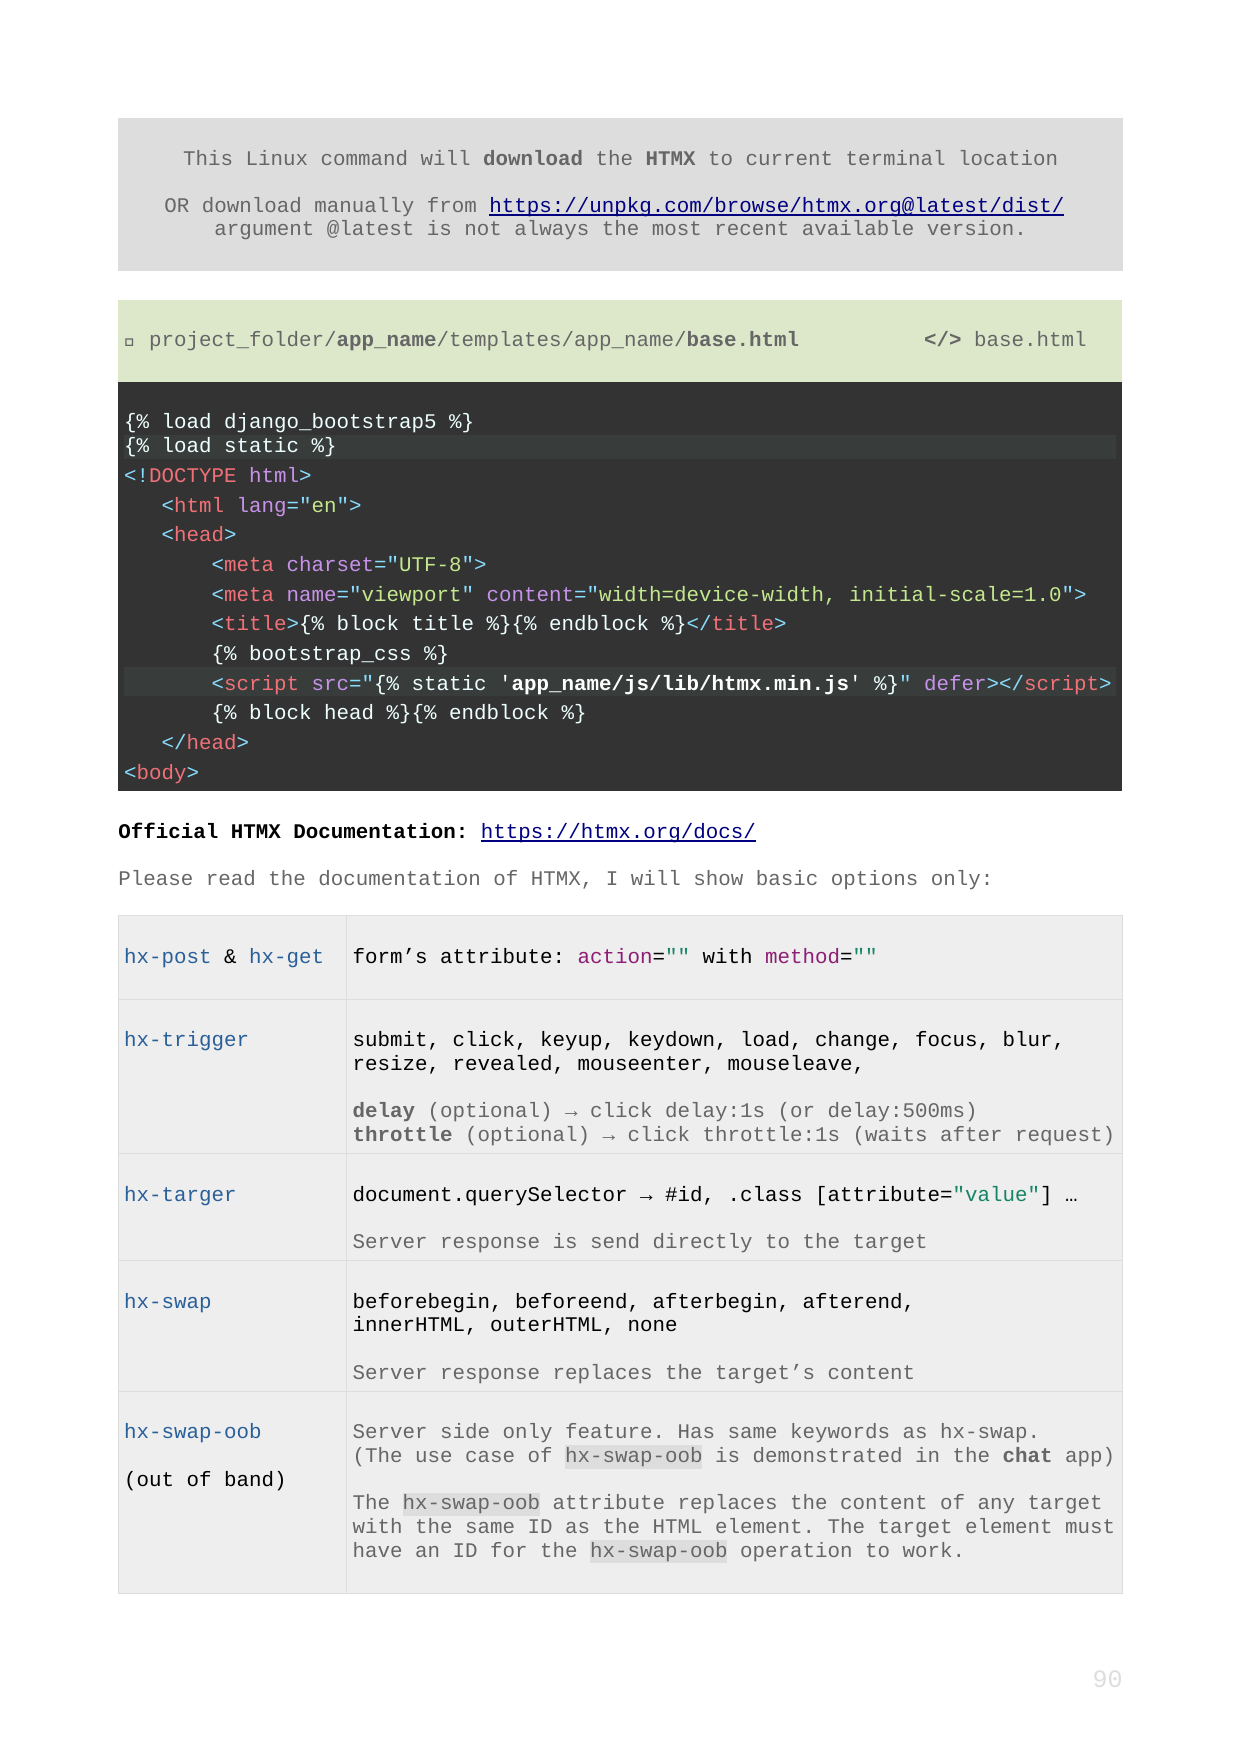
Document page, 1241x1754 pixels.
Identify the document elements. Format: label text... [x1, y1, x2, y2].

text Please read the documentation of HTMX, I will show basic options only: [118, 868, 1122, 892]
table_header form’s attribute: action="" with method="" [347, 916, 1122, 999]
table_header hx-post & hx-get [119, 916, 346, 999]
table_cell {% load django_bootstrap5 %} {% load static %} <!DOCTYPE html> <html lang="en"> <head> <meta charset="UTF-8"> <meta name="viewport" content="width=device-width, initial-scale=1.0"> <title>{% block title %}{% endblock %}</title> {% bootstrap_css %} <script src="{% static 'app_name/js/lib/htmx.min.js' %}" defer></script> {% block head %}{% endblock %} </head> <body> [118, 382, 1122, 791]
table_cell This Linux command will download the HTMX to current terminal location OR download manually from https://unpkg.com/browse/htmx.org@latest/dist/ argument @latest is not always the most recent available version. [118, 118, 1123, 271]
table_cell hx-trigger [119, 1000, 346, 1153]
table_header 📝 project_folder/app_name/templates/app_name/base.html </> base.html [118, 300, 1122, 382]
table_cell beforebegin, beforeend, afterbegin, afterend, innerHTML, outerHTML, none Server response replaces the target’s content [347, 1261, 1122, 1391]
text Official HTMX Documentation: https://htmx.org/docs/ [118, 821, 1122, 844]
table_cell document.querySelector → #id, .class [attribute="value"] … Server response is send directly to the target [347, 1154, 1122, 1260]
table_cell submit, click, keyup, keydown, load, change, focus, blur, resize, revealed, mouseenter, mouseleave, delay (optional) → click delay:1s (or delay:500ms) throttle (optional) → click throttle:1s (waits after request) [347, 1000, 1122, 1153]
table_cell Server side only feature. Has same keywords as hx-swap. (The use case of hx-swap-oob is demonstrated in the chat app) The hx-swap-oob attribute replaces the content of any target with the same ID as the HTML element. The target element must have an ID for the hx-swap-oob operation to work. [347, 1392, 1122, 1593]
table_cell hx-targer [119, 1154, 346, 1260]
table_cell hx-swap-oob (out of band) [119, 1392, 346, 1593]
table_cell hx-swap [119, 1261, 346, 1391]
